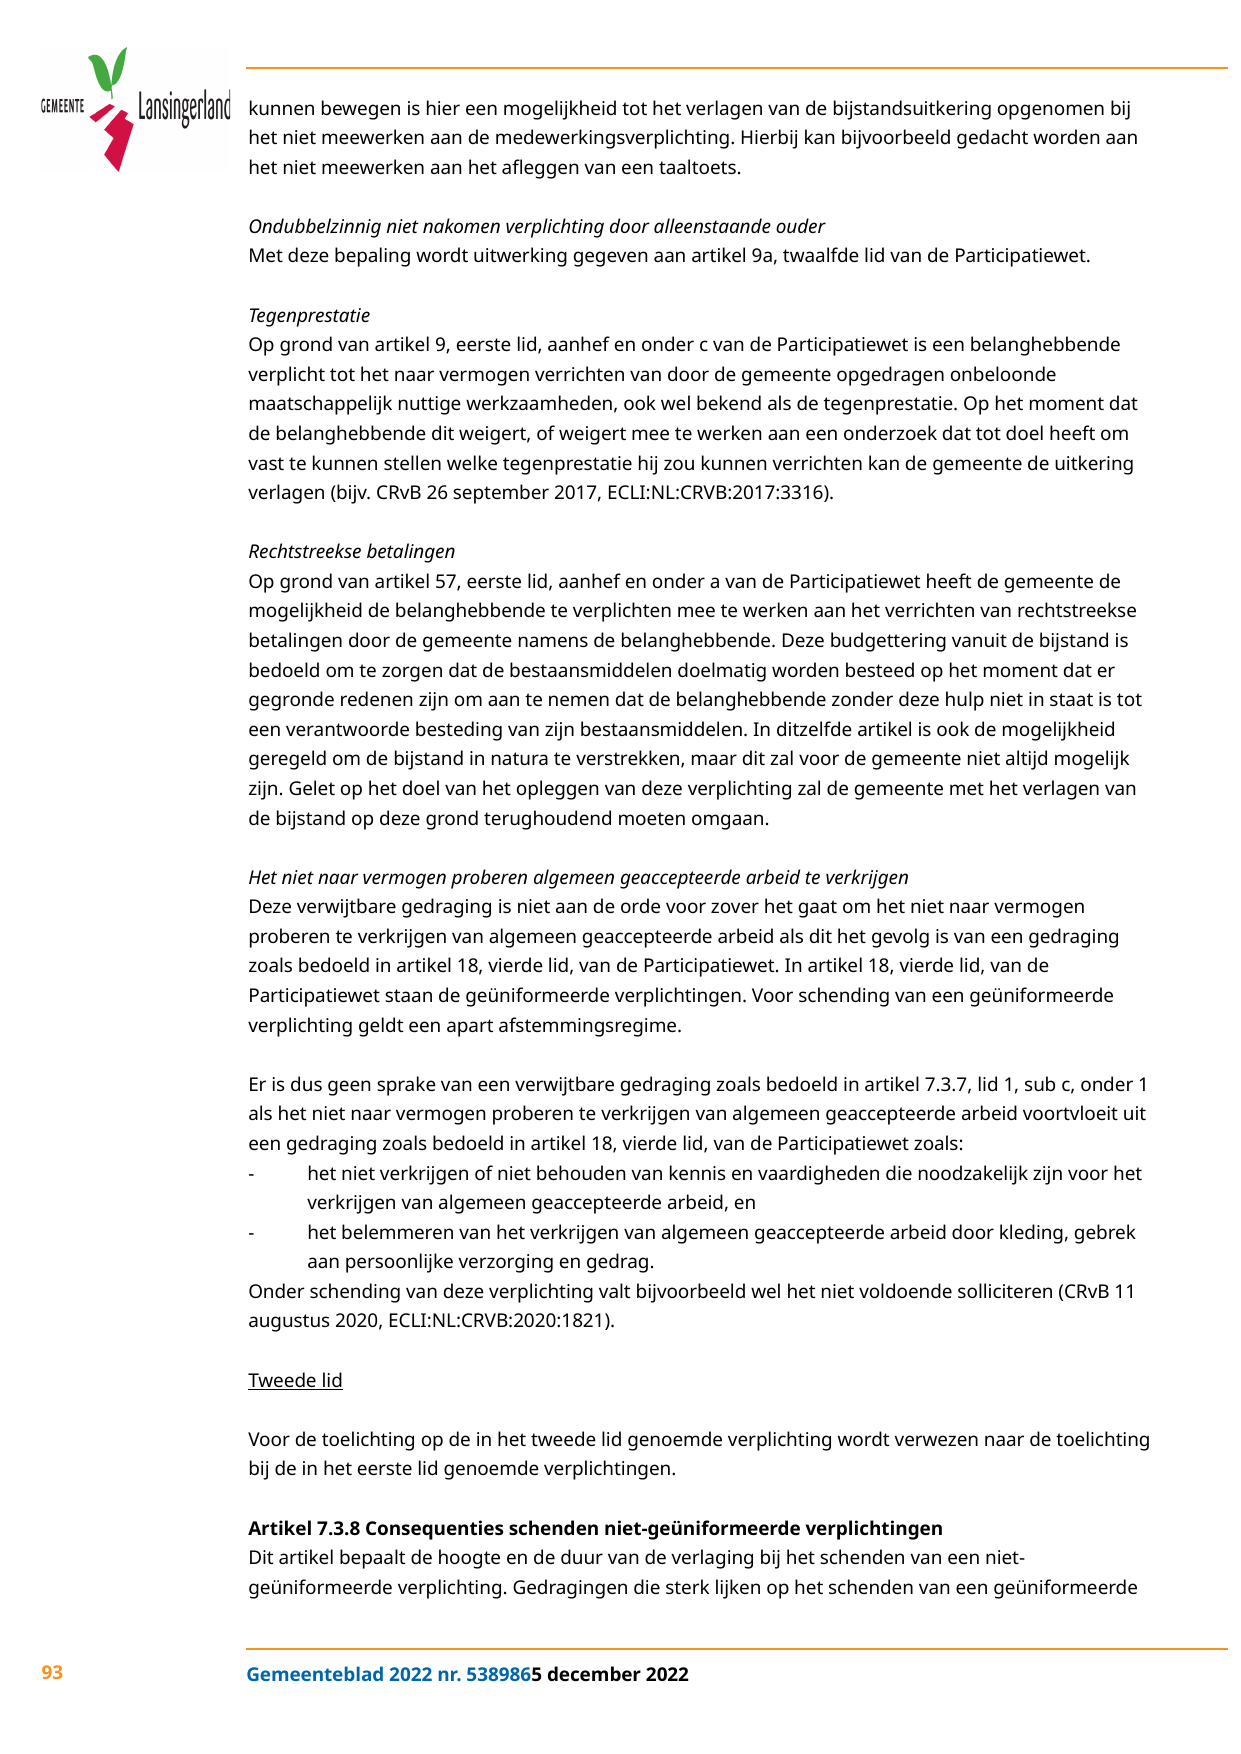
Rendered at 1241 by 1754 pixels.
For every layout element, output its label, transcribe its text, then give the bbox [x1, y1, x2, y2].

picture [41, 47, 231, 172]
text Deze verwijtbare gedraging is niet aan de orde voor zover het gaat om het niet naar vermogen proberen te verkrijgen van algemeen geaccepteerde arbeid als dit het gevolg is van een gedraging zoals bedoeld in artikel 18, vierde lid, van de Participatiewet. In artikel 18, vierde lid, van de Participatiewet staan de geüniformeerde verplichtingen. Voor schending van een geüniformeerde verplichting geldt een apart afstemmingsregime. [248, 893, 1152, 1038]
text Tegenprestatie [248, 302, 1152, 328]
text Artikel 7.3.8 Consequenties schenden niet-geüniformeerde verplichtingen [248, 1515, 1152, 1541]
text Er is dus geen sprake van een verwijtbare gedraging zoals bedoeld in artikel 7.3.7, lid 1, sub c, onder 1 als het niet naar vermogen proberen te verkrijgen van algemeen geaccepteerde arbeid voortvloeit uit een gedraging zoals bedoeld in artikel 18, vierde lid, van de Participatiewet zoals: [248, 1071, 1152, 1156]
list het niet verkrijgen of niet behouden van kennis en vaardigheden die noodzakelijk zijn voor het verkrijgen van algemeen geaccepteerde arbeid, en [248, 1160, 1152, 1215]
text Ondubbelzinnig niet nakomen verplichting door alleenstaande ouder [248, 213, 1152, 239]
text Het niet naar vermogen proberen algemeen geaccepteerde arbeid te verkrijgen [248, 864, 1152, 890]
text Op grond van artikel 9, eerste lid, aanhef en onder c van de Participatiewet is een belanghebbende verplicht tot het naar vermogen verrichten van door de gemeente opgedragen onbeloonde maatschappelijk nuttige werkzaamheden, ook wel bekend als de tegenprestatie. Op het moment dat de belanghebbende dit weigert, of weigert mee te werken aan een onderzoek dat tot doel heeft om vast te kunnen stellen welke tegenprestatie hij zou kunnen verrichten kan de gemeente de uitkering verlagen (bijv. CRvB 26 september 2017, ECLI:NL:CRVB:2017:3316). [248, 331, 1152, 505]
text Op grond van artikel 57, eerste lid, aanhef en onder a van de Participatiewet heeft de gemeente de mogelijkheid de belanghebbende te verplichten mee te werken aan het verrichten van rechtstreekse betalingen door de gemeente namens de belanghebbende. Deze budgettering vanuit de bijstand is bedoeld om te zorgen dat de bestaansmiddelen doelmatig worden besteed op het moment dat er gegronde redenen zijn om aan te nemen dat de belanghebbende zonder deze hulp niet in staat is tot een verantwoorde besteding van zijn bestaansmiddelen. In ditzelfde artikel is ook de mogelijkheid geregeld om de bijstand in natura te verstrekken, maar dit zal voor de gemeente niet altijd mogelijk zijn. Gelet op het doel van het opleggen van deze verplichting zal de gemeente met het verlagen van de bijstand op deze grond terughoudend moeten omgaan. [248, 568, 1152, 831]
text Voor de toelichting op de in het tweede lid genoemde verplichting wordt verwezen naar de toelichting bij de in het eerste lid genoemde verplichtingen. [248, 1426, 1152, 1481]
list het belemmeren van het verkrijgen van algemeen geaccepteerde arbeid door kleding, gebrek aan persoonlijke verzorging en gedrag. [248, 1219, 1152, 1274]
text Dit artikel bepaalt de hoogte en de duur van de verlaging bij het schenden van een niet-geüniformeerde verplichting. Gedragingen die sterk lijken op het schenden van een geüniformeerde [248, 1544, 1152, 1600]
text Rechtstreekse betalingen [248, 538, 1152, 564]
text kunnen bewegen is hier een mogelijkheid tot het verlagen van de bijstandsuitkering opgenomen bij het niet meewerken aan de medewerkingsverplichting. Hierbij kan bijvoorbeeld gedacht worden aan het niet meewerken aan het afleggen van een taaltoets. [248, 95, 1152, 180]
text Onder schending van deze verplichting valt bijvoorbeeld wel het niet voldoende solliciteren (CRvB 11 augustus 2020, ECLI:NL:CRVB:2020:1821). [248, 1278, 1152, 1333]
text Met deze bepaling wordt uitwerking gegeven aan artikel 9a, twaalfde lid van de Participatiewet. [248, 243, 1152, 268]
text Tweede lid [248, 1367, 1152, 1393]
